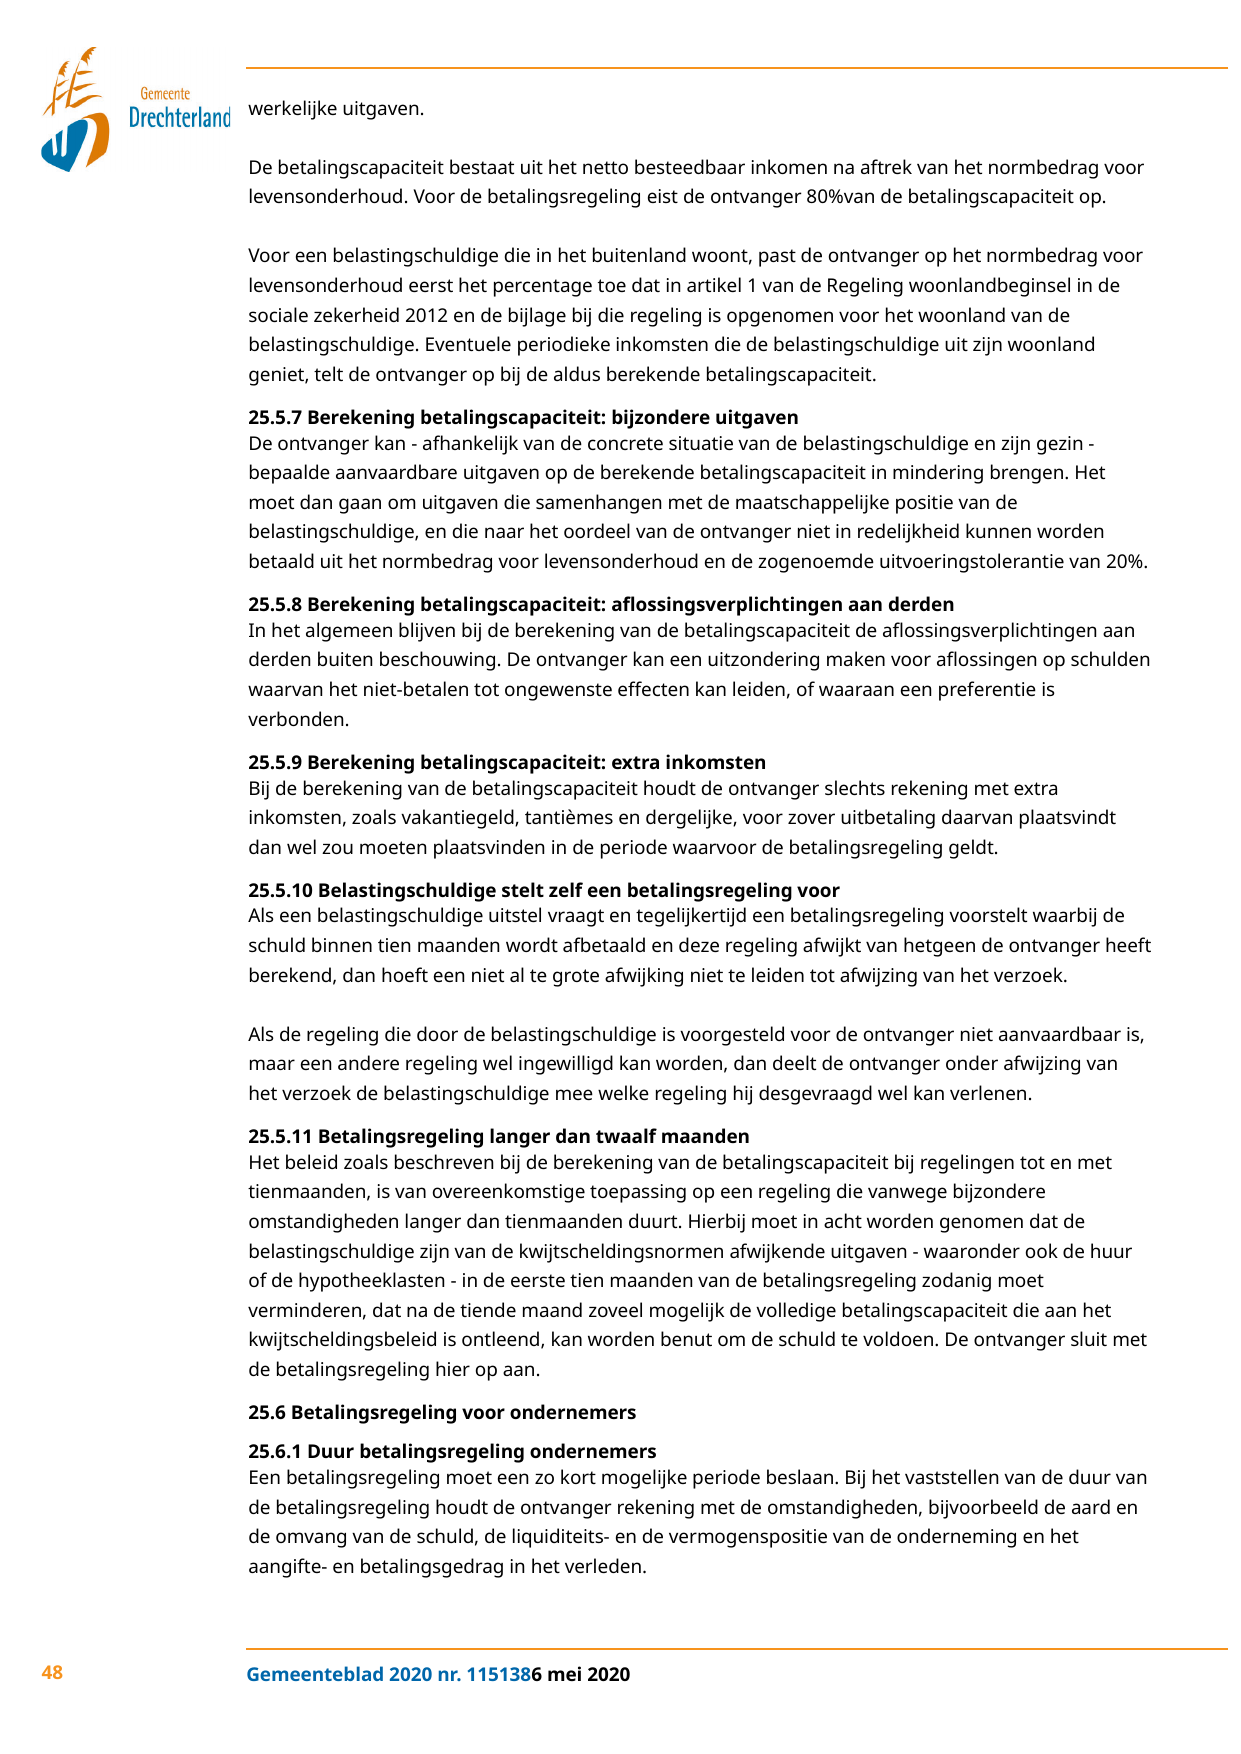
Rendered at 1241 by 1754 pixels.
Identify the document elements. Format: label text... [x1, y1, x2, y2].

text 25.5.9 Berekening betalingscapaciteit: extra inkomsten [248, 749, 1152, 775]
text 25.5.7 Berekening betalingscapaciteit: bijzondere uitgaven [248, 404, 1152, 430]
text Bij de berekening van de betalingscapaciteit houdt de ontvanger slechts rekening met extra inkomsten, zoals vakantiegeld, tantièmes en dergelijke, voor zover uitbetaling daarvan plaatsvindt dan wel zou moeten plaatsvinden in de periode waarvoor de betalingsregeling geldt. [248, 775, 1152, 859]
text De betalingscapaciteit bestaat uit het netto besteedbaar inkomen na aftrek van het normbedrag voor levensonderhoud. Voor de betalingsregeling eist de ontvanger 80%van de betalingscapaciteit op. [248, 154, 1152, 209]
picture [226, 115, 231, 124]
text Voor een belastingschuldige die in het buitenland woont, past de ontvanger op het normbedrag voor levensonderhoud eerst het percentage toe dat in artikel 1 van de Regeling woonlandbeginsel in de sociale zekerheid 2012 en de bijlage bij die regeling is opgenomen voor het woonland van de belastingschuldige. Eventuele periodieke inkomsten die de belastingschuldige uit zijn woonland geniet, telt de ontvanger op bij de aldus berekende betalingscapaciteit. [248, 243, 1152, 387]
text Een betalingsregeling moet een zo kort mogelijke periode beslaan. Bij het vaststellen van de duur van de betalingsregeling houdt de ontvanger rekening met de omstandigheden, bijvoorbeeld de aard en de omvang van de schuld, de liquiditeits- en de vermogenspositie van de onderneming en het aangifte- en betalingsgedrag in het verleden. [248, 1464, 1152, 1579]
picture [41, 158, 64, 172]
text Het beleid zoals beschreven bij de berekening van de betalingscapaciteit bij regelingen tot en met tienmaanden, is van overeenkomstige toepassing op een regeling die vanwege bijzondere omstandigheden langer dan tienmaanden duurt. Hierbij moet in acht worden genomen dat de belastingschuldige zijn van de kwijtscheldingsnormen afwijkende uitgaven - waaronder ook de huur of de hypotheeklasten - in de eerste tien maanden van de betalingsregeling zodanig moet verminderen, dat na de tiende maand zoveel mogelijk de volledige betalingscapaciteit die aan het kwijtscheldingsbeleid is ontleend, kan worden benut om de schuld te voldoen. De ontvanger sluit met de betalingsregeling hier op aan. [248, 1149, 1152, 1382]
text 25.5.11 Betalingsregeling langer dan twaalf maanden [248, 1123, 1152, 1149]
text werkelijke uitgaven. [248, 95, 1152, 121]
text In het algemeen blijven bij de berekening van de betalingscapaciteit de aflossingsverplichtingen aan derden buiten beschouwing. De ontvanger kan een uitzondering maken voor aflossingen op schulden waarvan het niet-betalen tot ongewenste effecten kan leiden, of waaraan een preferentie is verbonden. [248, 617, 1152, 732]
text Als een belastingschuldige uitstel vraagt en tegelijkertijd een betalingsregeling voorstelt waarbij de schuld binnen tien maanden wordt afbetaald en deze regeling afwijkt van hetgeen de ontvanger heeft berekend, dan hoeft een niet al te grote afwijking niet te leiden tot afwijzing van het verzoek. [248, 903, 1152, 988]
text 25.5.8 Berekening betalingscapaciteit: aflossingsverplichtingen aan derden [248, 591, 1152, 617]
text 25.6 Betalingsregeling voor ondernemers [248, 1399, 1152, 1425]
text Als de regeling die door de belastingschuldige is voorgesteld voor de ontvanger niet aanvaardbaar is, maar een andere regeling wel ingewilligd kan worden, dan deelt de ontvanger onder afwijzing van het verzoek de belastingschuldige mee welke regeling hij desgevraagd wel kan verlenen. [248, 1021, 1152, 1106]
text 25.6.1 Duur betalingsregeling ondernemers [248, 1438, 1152, 1464]
text De ontvanger kan - afhankelijk van de concrete situatie van de belastingschuldige en zijn gezin - bepaalde aanvaardbare uitgaven op de berekende betalingscapaciteit in mindering brengen. Het moet dan gaan om uitgaven die samenhangen met de maatschappelijke positie van de belastingschuldige, en die naar het oordeel van de ontvanger niet in redelijkheid kunnen worden betaald uit het normbedrag voor levensonderhoud en de zogenoemde uitvoeringstolerantie van 20%. [248, 430, 1152, 574]
text 25.5.10 Belastingschuldige stelt zelf een betalingsregeling voor [248, 877, 1152, 903]
picture [41, 47, 231, 172]
